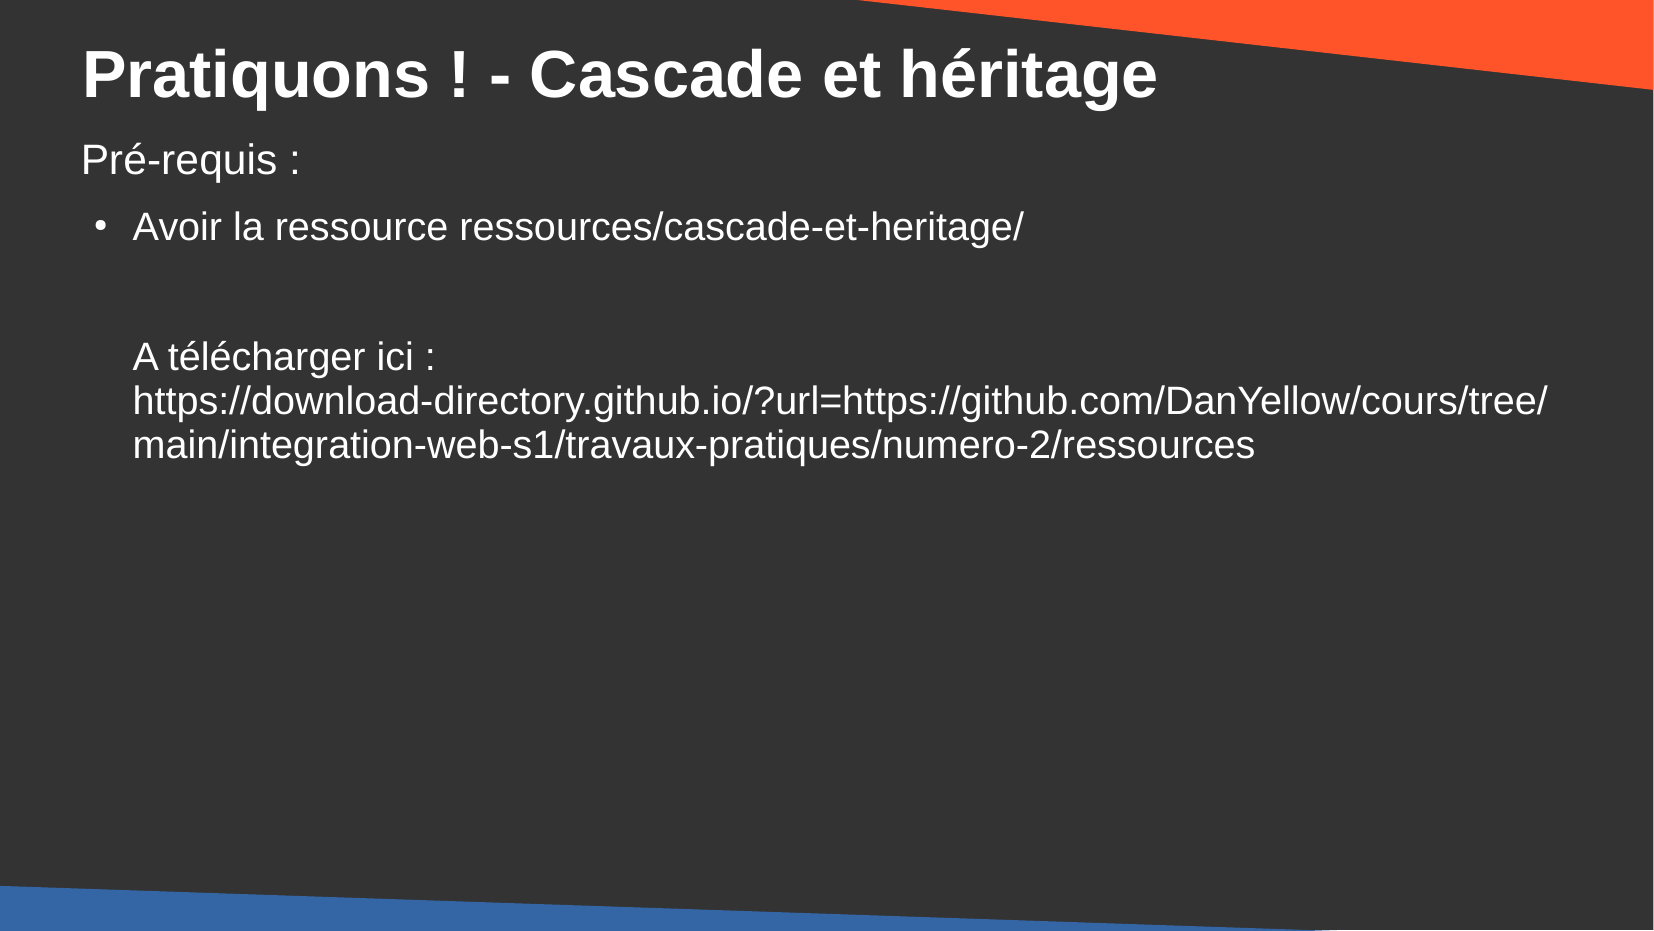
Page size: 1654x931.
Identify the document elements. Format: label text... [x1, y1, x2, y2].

text_box [0, 885, 1337, 931]
title Pratiquons ! - Cascade et héritage [82, 37, 1571, 114]
text_box [857, 0, 1654, 90]
list Pré-requis : Avoir la ressource ressources/cascade-et-heritage/ A télécharger ici : https://download-directory.github.io/?url=https://github.com/DanYellow/cours/tree/main/integration-web-s1/travaux-pratiques/numero-2/ressources [80, 135, 1620, 473]
